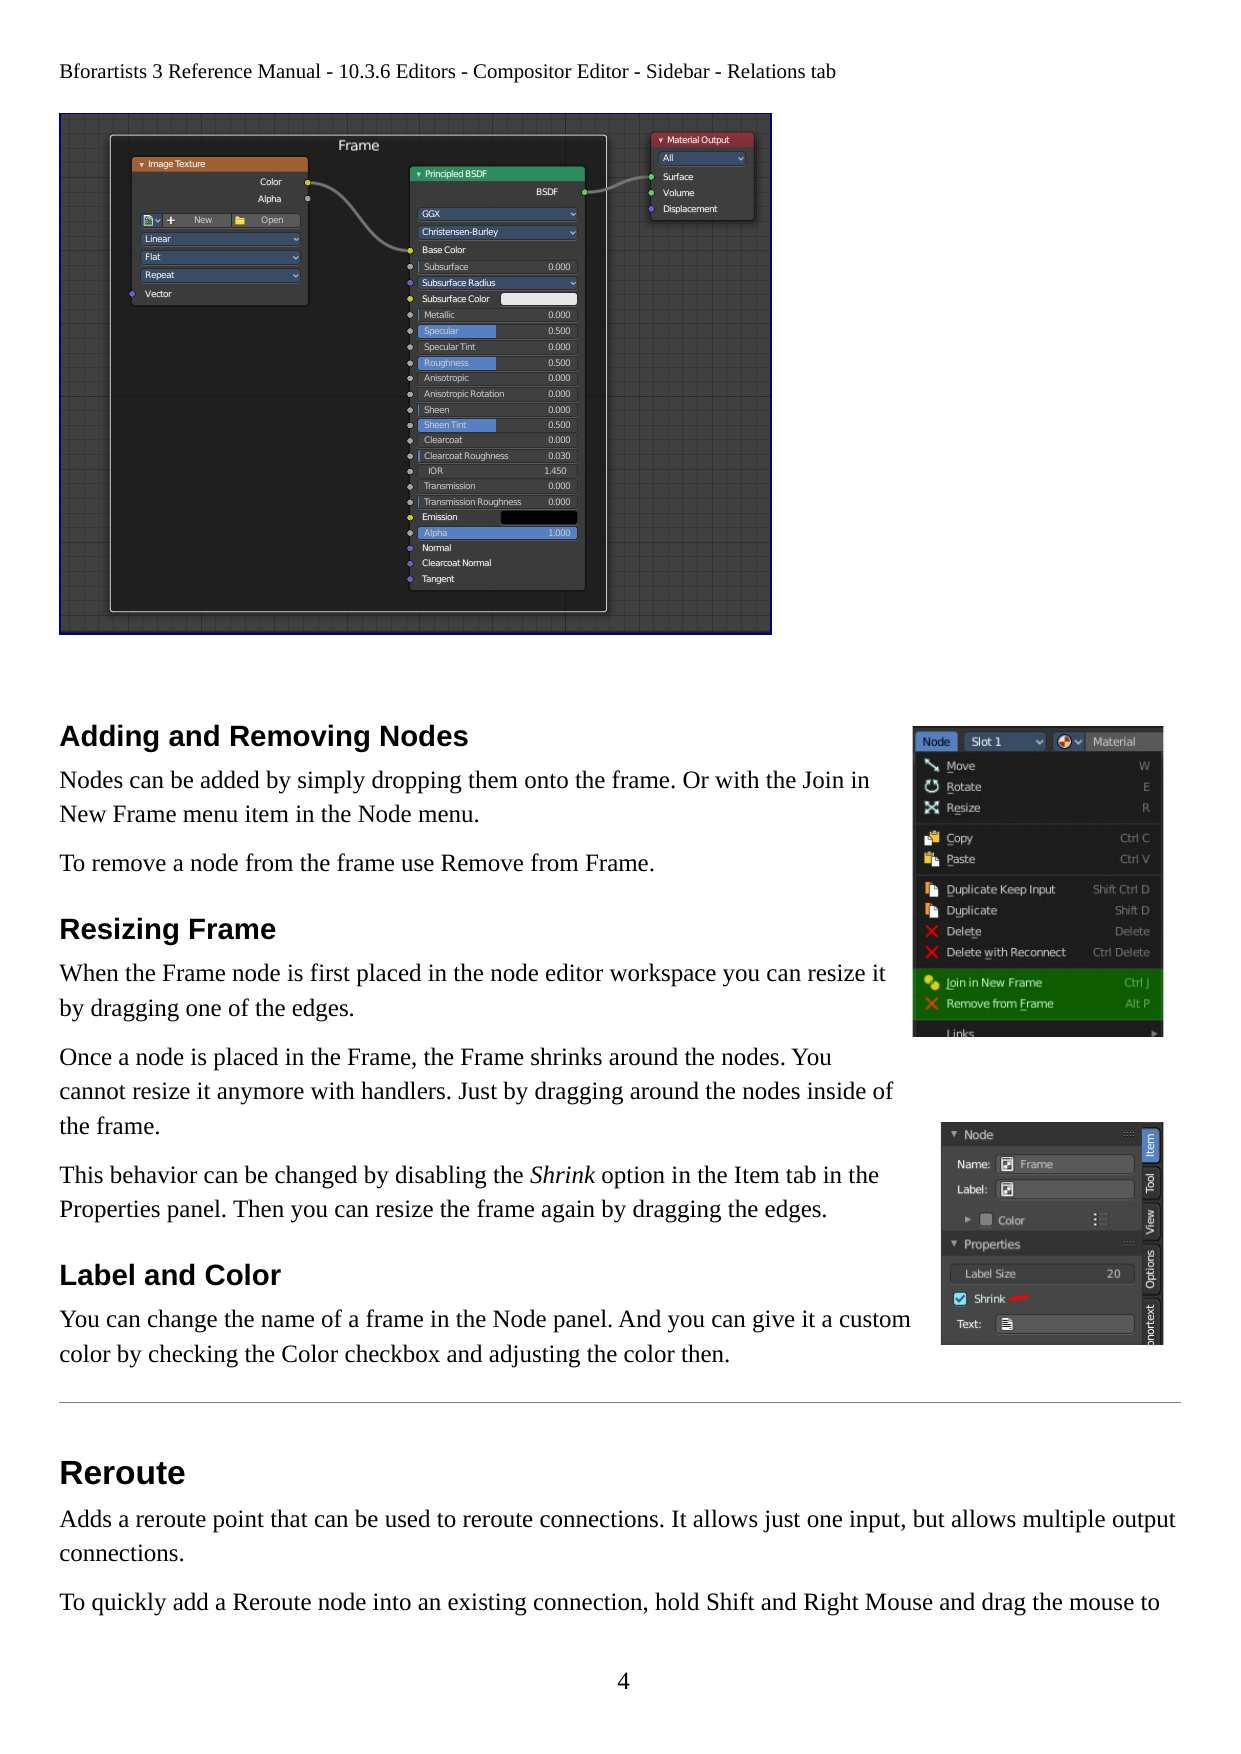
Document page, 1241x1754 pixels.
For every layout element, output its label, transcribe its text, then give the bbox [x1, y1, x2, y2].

text To quickly add a Reroute node into an existing connection, hold Shift and Right Mouse and drag the mouse to [59, 1587, 1181, 1616]
subtitle Reroute [59, 1453, 1181, 1491]
picture [940, 1122, 1164, 1345]
text When the Frame node is first placed in the node editor workspace you can resize it by dragging one of the edges. [59, 958, 912, 1022]
subtitle [1164, 912, 1181, 946]
picture [61, 114, 770, 633]
text Adds a reroute point that can be used to reroute connections. It allows just one input, but allows multiple output connections. [59, 1504, 1181, 1567]
subtitle Label and Color [59, 1258, 940, 1292]
subtitle [1164, 1258, 1181, 1292]
subtitle Resizing Frame [59, 912, 912, 946]
text Once a node is placed in the Frame, the Frame shrinks around the nodes. You cannot resize it anymore with handlers. Just by dragging around the nodes inside of the frame. [59, 1042, 1181, 1139]
text This behavior can be changed by disabling the Shrink option in the Item tab in the Properties panel. Then you can resize the frame again by dragging the edges. [59, 1160, 940, 1223]
text To remove a node from the frame use Remove from Frame. [59, 848, 912, 877]
text You can change the name of a frame in the Node panel. And you can give it a custom color by checking the Color checkbox and adjusting the color then. [59, 1304, 1181, 1367]
subtitle Adding and Removing Nodes [59, 719, 1181, 752]
picture [912, 726, 1164, 1037]
text Nodes can be added by simply dropping them onto the frame. Or with the Join in New Frame menu item in the Node menu. [59, 765, 912, 828]
